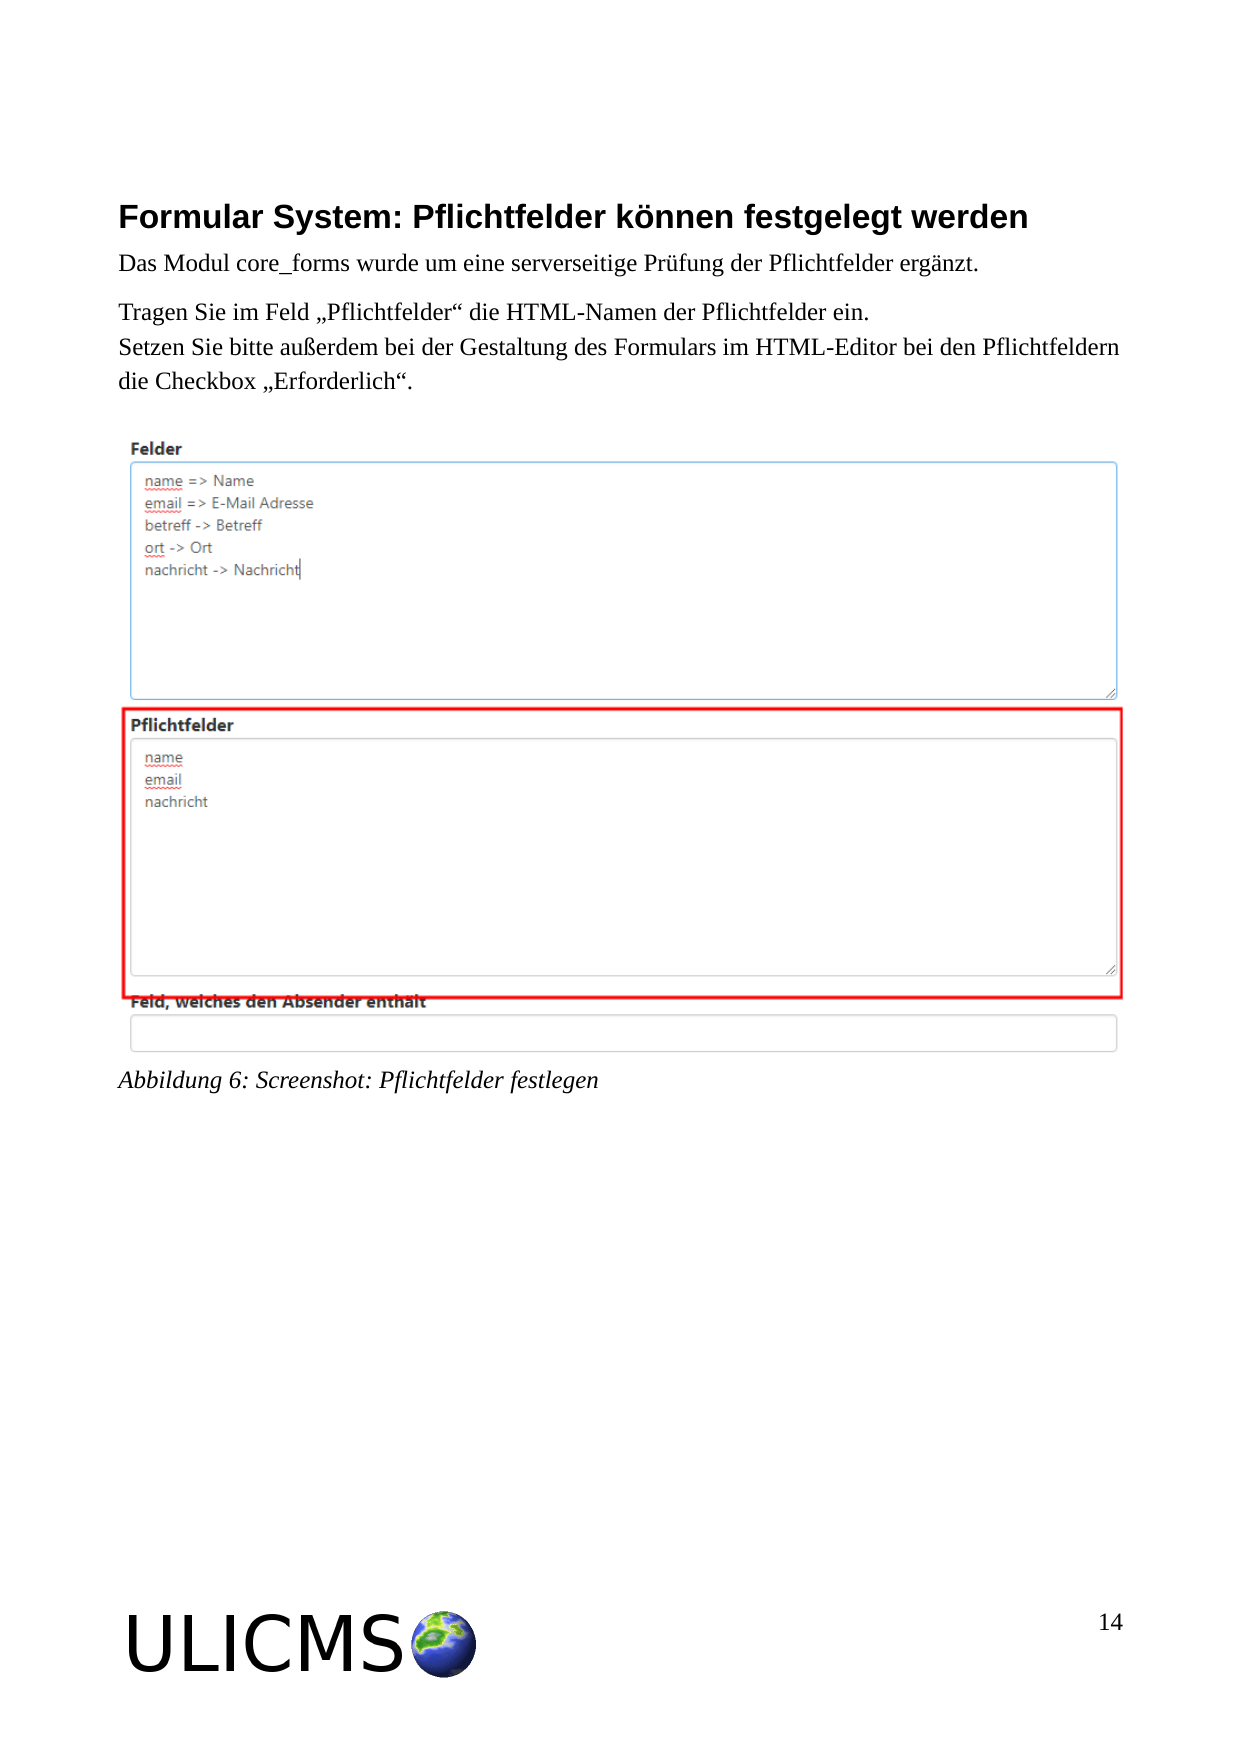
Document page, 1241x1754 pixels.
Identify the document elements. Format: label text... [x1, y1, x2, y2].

subtitle Formular System: Pflichtfelder können festgelegt werden [118, 197, 1123, 236]
text Abbildung 6: Screenshot: Pflichtfelder festlegen [118, 1060, 1123, 1094]
picture [118, 1607, 479, 1681]
picture [118, 427, 1123, 1060]
text Das Modul core_forms wurde um eine serverseitige Prüfung der Pflichtfelder ergänzt. [118, 248, 1123, 277]
text Tragen Sie im Feld „Pflichtfelder“ die HTML-Namen der Pflichtfelder ein. Setzen Sie bitte außerdem bei der Gestaltung des Formulars im HTML-Editor bei den Pflichtfeldern die Checkbox „Erforderlich“. [118, 297, 1123, 395]
